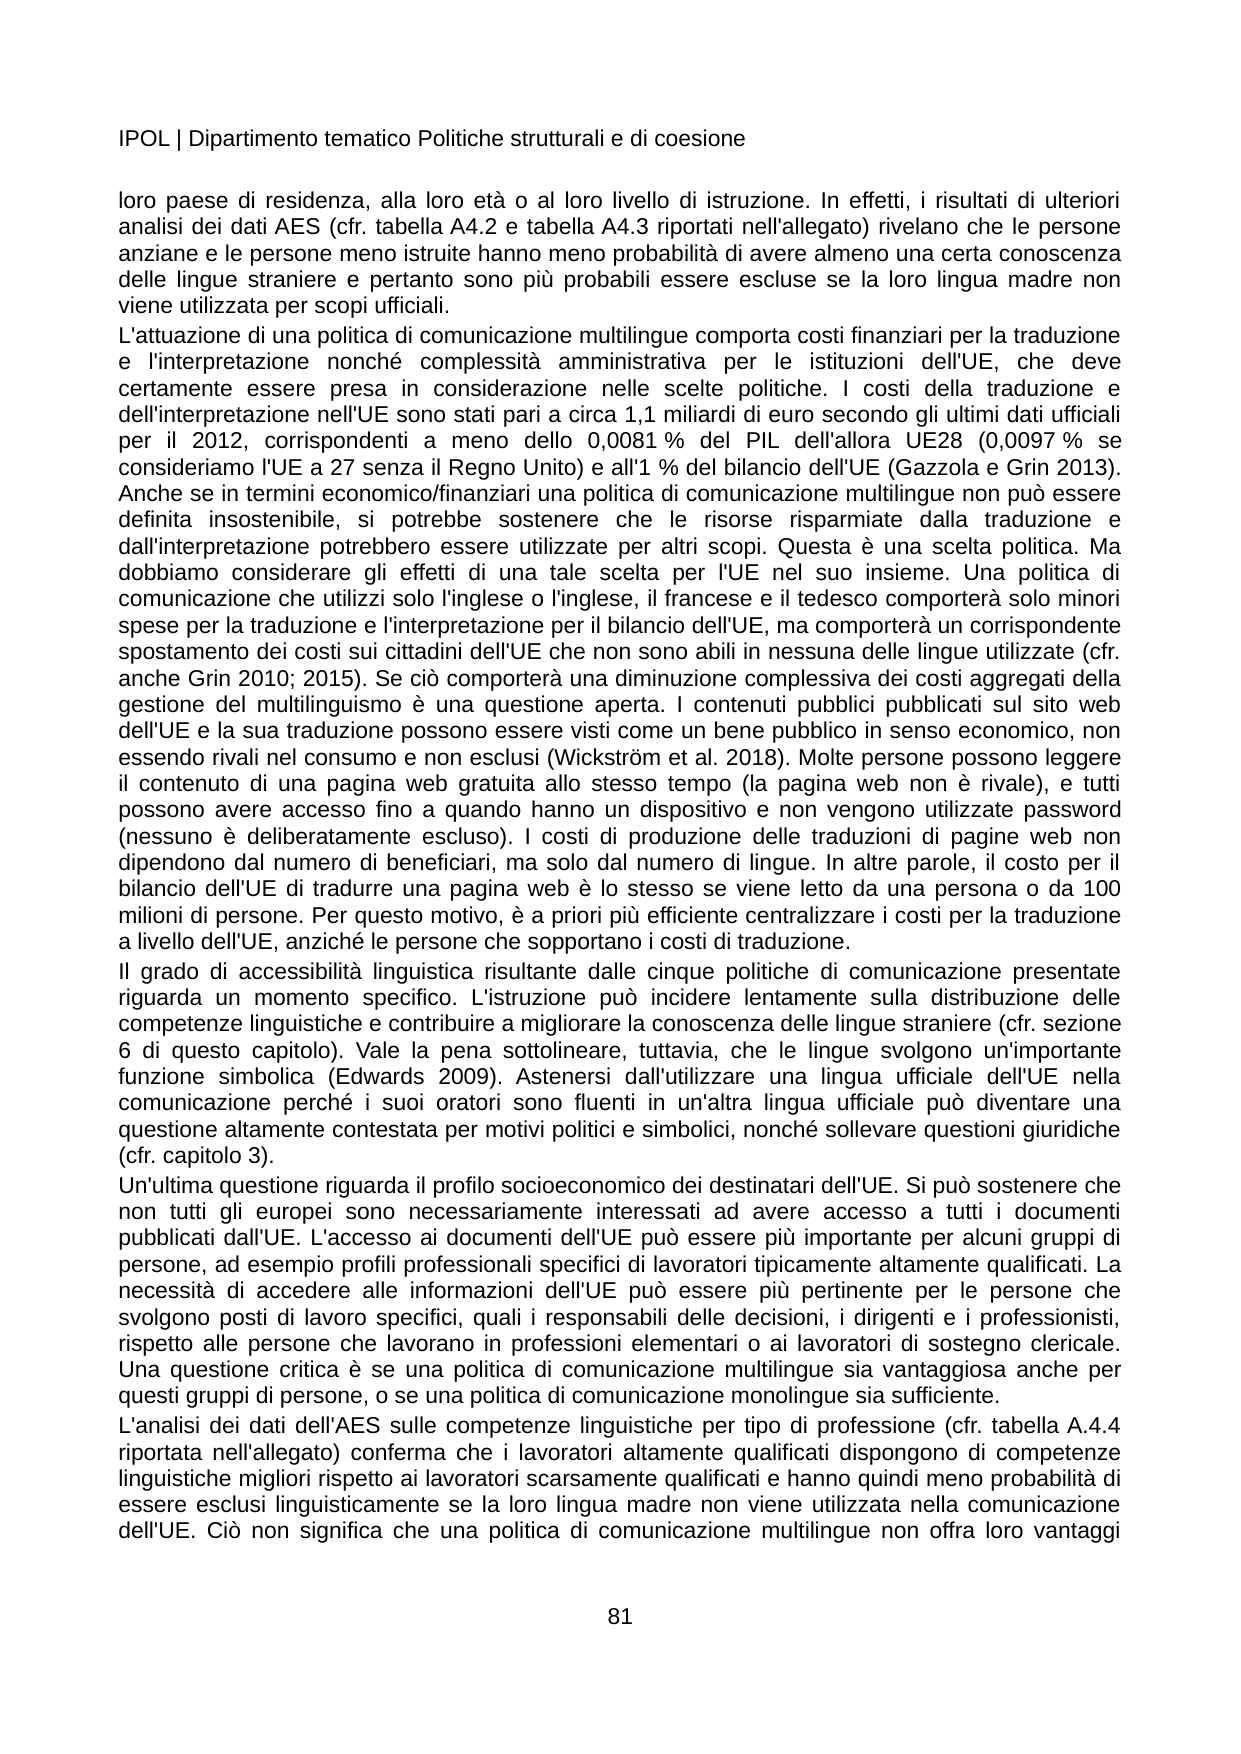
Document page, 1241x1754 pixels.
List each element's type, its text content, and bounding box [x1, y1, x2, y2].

text Il grado di accessibilità linguistica risultante dalle cinque politiche di comunicazione presentate riguarda un momento specifico. L'istruzione può incidere lentamente sulla distribuzione delle competenze linguistiche e contribuire a migliorare la conoscenza delle lingue straniere (cfr. sezione 6 di questo capitolo). Vale la pena sottolineare, tuttavia, che le lingue svolgono un'importante funzione simbolica (Edwards 2009). Astenersi dall'utilizzare una lingua ufficiale dell'UE nella comunicazione perché i suoi oratori sono fluenti in un'altra lingua ufficiale può diventare una questione altamente contestata per motivi politici e simbolici, nonché sollevare questioni giuridiche (cfr. capitolo 3). [118, 958, 1122, 1168]
text Un'ultima questione riguarda il profilo socioeconomico dei destinatari dell'UE. Si può sostenere che non tutti gli europei sono necessariamente interessati ad avere accesso a tutti i documenti pubblicati dall'UE. L'accesso ai documenti dell'UE può essere più importante per alcuni gruppi di persone, ad esempio profili professionali specifici di lavoratori tipicamente altamente qualificati. La necessità di accedere alle informazioni dell'UE può essere più pertinente per le persone che svolgono posti di lavoro specifici, quali i responsabili delle decisioni, i dirigenti e i professionisti, rispetto alle persone che lavorano in professioni elementari o ai lavoratori di sostegno clericale. Una questione critica è se una politica di comunicazione multilingue sia vantaggiosa anche per questi gruppi di persone, o se una politica di comunicazione monolingue sia sufficiente. [118, 1172, 1122, 1409]
text L'attuazione di una politica di comunicazione multilingue comporta costi finanziari per la traduzione e l'interpretazione nonché complessità amministrativa per le istituzioni dell'UE, che deve certamente essere presa in considerazione nelle scelte politiche. I costi della traduzione e dell'interpretazione nell'UE sono stati pari a circa 1,1 miliardi di euro secondo gli ultimi dati ufficiali per il 2012, corrispondenti a meno dello 0,0081 % del PIL dell'allora UE28 (0,0097 % se consideriamo l'UE a 27 senza il Regno Unito) e all'1 % del bilancio dell'UE (Gazzola e Grin 2013). Anche se in termini economico/finanziari una politica di comunicazione multilingue non può essere definita insostenibile, si potrebbe sostenere che le risorse risparmiate dalla traduzione e dall'interpretazione potrebbero essere utilizzate per altri scopi. Questa è una scelta politica. Ma dobbiamo considerare gli effetti di una tale scelta per l'UE nel suo insieme. Una politica di comunicazione che utilizzi solo l'inglese o l'inglese, il francese e il tedesco comporterà solo minori spese per la traduzione e l'interpretazione per il bilancio dell'UE, ma comporterà un corrispondente spostamento dei costi sui cittadini dell'UE che non sono abili in nessuna delle lingue utilizzate (cfr. anche Grin 2010; 2015). Se ciò comporterà una diminuzione complessiva dei costi aggregati della gestione del multilinguismo è una questione aperta. I contenuti pubblici pubblicati sul sito web dell'UE e la sua traduzione possono essere visti come un bene pubblico in senso economico, non essendo rivali nel consumo e non esclusi (Wickström et al. 2018). Molte persone possono leggere il contenuto di una pagina web gratuita allo stesso tempo (la pagina web non è rivale), e tutti possono avere accesso fino a quando hanno un dispositivo e non vengono utilizzate password (nessuno è deliberatamente escluso). I costi di produzione delle traduzioni di pagine web non dipendono dal numero di beneficiari, ma solo dal numero di lingue. In altre parole, il costo per il bilancio dell'UE di tradurre una pagina web è lo stesso se viene letto da una persona o da 100 milioni di persone. Per questo motivo, è a priori più efficiente centralizzare i costi per la traduzione a livello dell'UE, anziché le persone che sopportano i costi di traduzione. [118, 322, 1122, 954]
text loro paese di residenza, alla loro età o al loro livello di istruzione. In effetti, i risultati di ulteriori analisi dei dati AES (cfr. tabella A4.2 e tabella A4.3 riportati nell'allegato) rivelano che le persone anziane e le persone meno istruite hanno meno probabilità di avere almeno una certa conoscenza delle lingue straniere e pertanto sono più probabili essere escluse se la loro lingua madre non viene utilizzata per scopi ufficiali. [118, 187, 1122, 319]
text L'analisi dei dati dell'AES sulle competenze linguistiche per tipo di professione (cfr. tabella A.4.4 riportata nell'allegato) conferma che i lavoratori altamente qualificati dispongono di competenze linguistiche migliori rispetto ai lavoratori scarsamente qualificati e hanno quindi meno probabilità di essere esclusi linguisticamente se la loro lingua madre non viene utilizzata nella comunicazione dell'UE. Ciò non significa che una politica di comunicazione multilingue non offra loro vantaggi [118, 1412, 1122, 1544]
